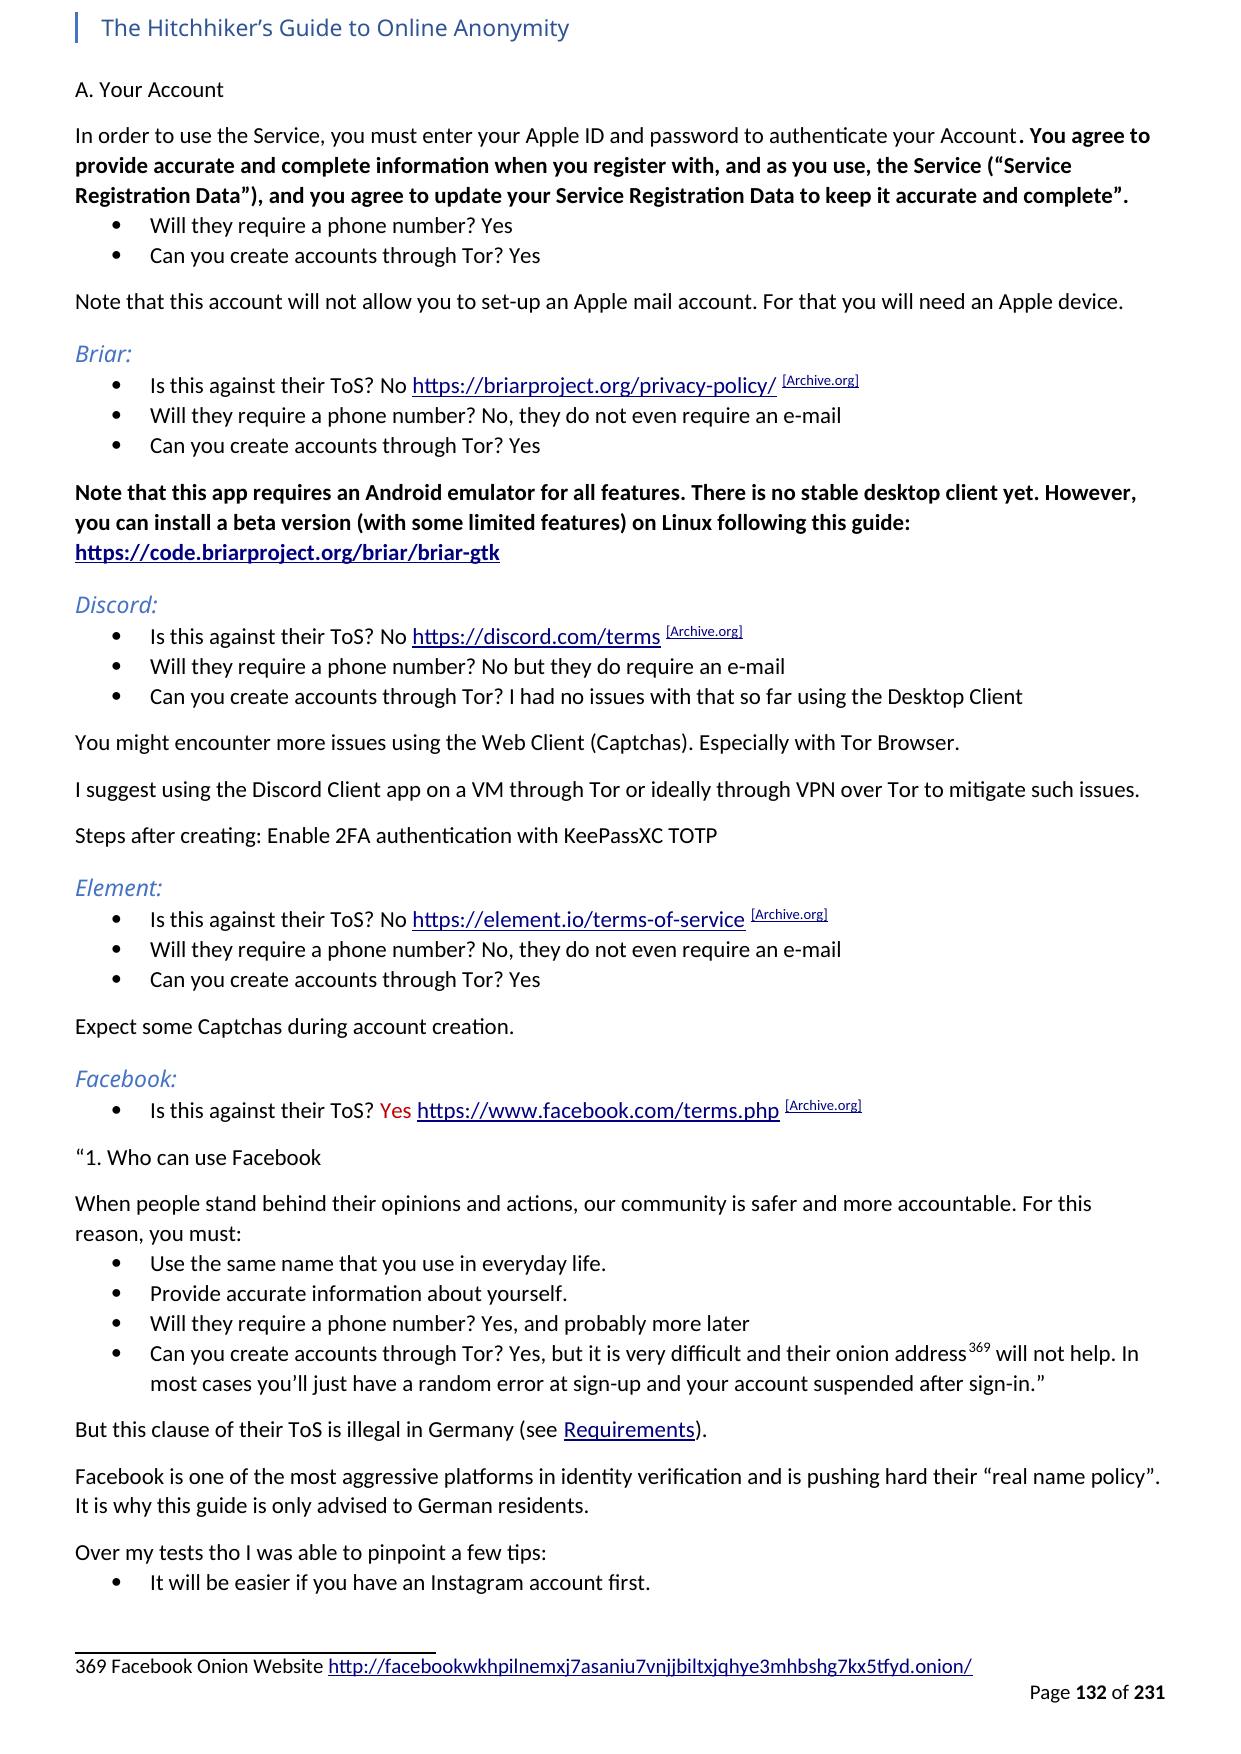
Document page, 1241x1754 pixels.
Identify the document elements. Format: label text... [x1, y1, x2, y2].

list Is this against their ToS? No https://briarproject.org/privacy-policy/ [Archive.org] [112, 372, 1165, 400]
text In order to use the Service, you must enter your Apple ID and password to authenticate your Account. You agree to provide accurate and complete information when you register with, and as you use, the Service (“Service Registration Data”), and you agree to update your Service Registration Data to keep it accurate and complete”. [75, 121, 1165, 209]
list It will be easier if you have an Instagram account first. [112, 1568, 1165, 1596]
list Can you create accounts through Tor? Yes, but it is very difficult and their onion address will not help. In most cases you’ll just have a random error at sign-up and your account suspended after sign-in.” [112, 1339, 1165, 1397]
text Steps after creating: Enable 2FA authentication with KeePassXC TOTP [75, 821, 1165, 849]
list Facebook Onion Website http://facebookwkhpilnemxj7asaniu7vnjjbiltxjqhye3mhbshg7kx5tfyd.onion/ [75, 1653, 1165, 1679]
list Will they require a phone number? No but they do require an e-mail [112, 652, 1165, 680]
list Can you create accounts through Tor? I had no issues with that so far using the Desktop Client [112, 682, 1165, 710]
list Use the same name that you use in everyday life. [112, 1249, 1165, 1277]
subtitle Discord: [75, 588, 1165, 620]
list Will they require a phone number? No, they do not even require an e-mail [112, 402, 1165, 429]
text Facebook is one of the most aggressive platforms in identity verification and is pushing hard their “real name policy”. It is why this guide is only advised to German residents. [75, 1462, 1165, 1520]
subtitle Element: [75, 872, 1165, 903]
text Note that this account will not allow you to set-up an Apple mail account. For that you will need an Apple device. [75, 287, 1165, 316]
text You might encounter more issues using the Web Client (Captchas). Especially with Tor Browser. [75, 728, 1165, 756]
list Will they require a phone number? Yes [112, 211, 1165, 239]
text Note that this app requires an Android emulator for all features. There is no stable desktop client yet. However, you can install a beta version (with some limited features) on Linux following this guide: https://code.briarproject.org/briar/briar-gtk [75, 478, 1165, 566]
list Will they require a phone number? No, they do not even require an e-mail [112, 936, 1165, 963]
text A. Your Account [75, 75, 1165, 103]
list Is this against their ToS? Yes https://www.facebook.com/terms.php [Archive.org] [112, 1096, 1165, 1124]
text Expect some Captchas during account creation. [75, 1012, 1165, 1040]
text “1. Who can use Facebook [75, 1143, 1165, 1171]
list Will they require a phone number? Yes, and probably more later [112, 1309, 1165, 1337]
list Is this against their ToS? No https://element.io/terms-of-service [Archive.org] [112, 906, 1165, 934]
text When people stand behind their opinions and actions, our community is safer and more accountable. For this reason, you must: [75, 1189, 1165, 1247]
text But this clause of their ToS is illegal in Germany (see Requirements). [75, 1415, 1165, 1443]
subtitle Briar: [75, 338, 1165, 369]
list Can you create accounts through Tor? Yes [112, 965, 1165, 993]
list Can you create accounts through Tor? Yes [112, 241, 1165, 269]
list Provide accurate information about yourself. [112, 1279, 1165, 1307]
list Can you create accounts through Tor? Yes [112, 431, 1165, 459]
subtitle Facebook: [75, 1063, 1165, 1094]
list Is this against their ToS? No https://discord.com/terms [Archive.org] [112, 622, 1165, 650]
text Over my tests tho I was able to pinpoint a few tips: [75, 1538, 1165, 1566]
text I suggest using the Discord Client app on a VM through Tor or ideally through VPN over Tor to mitigate such issues. [75, 775, 1165, 803]
